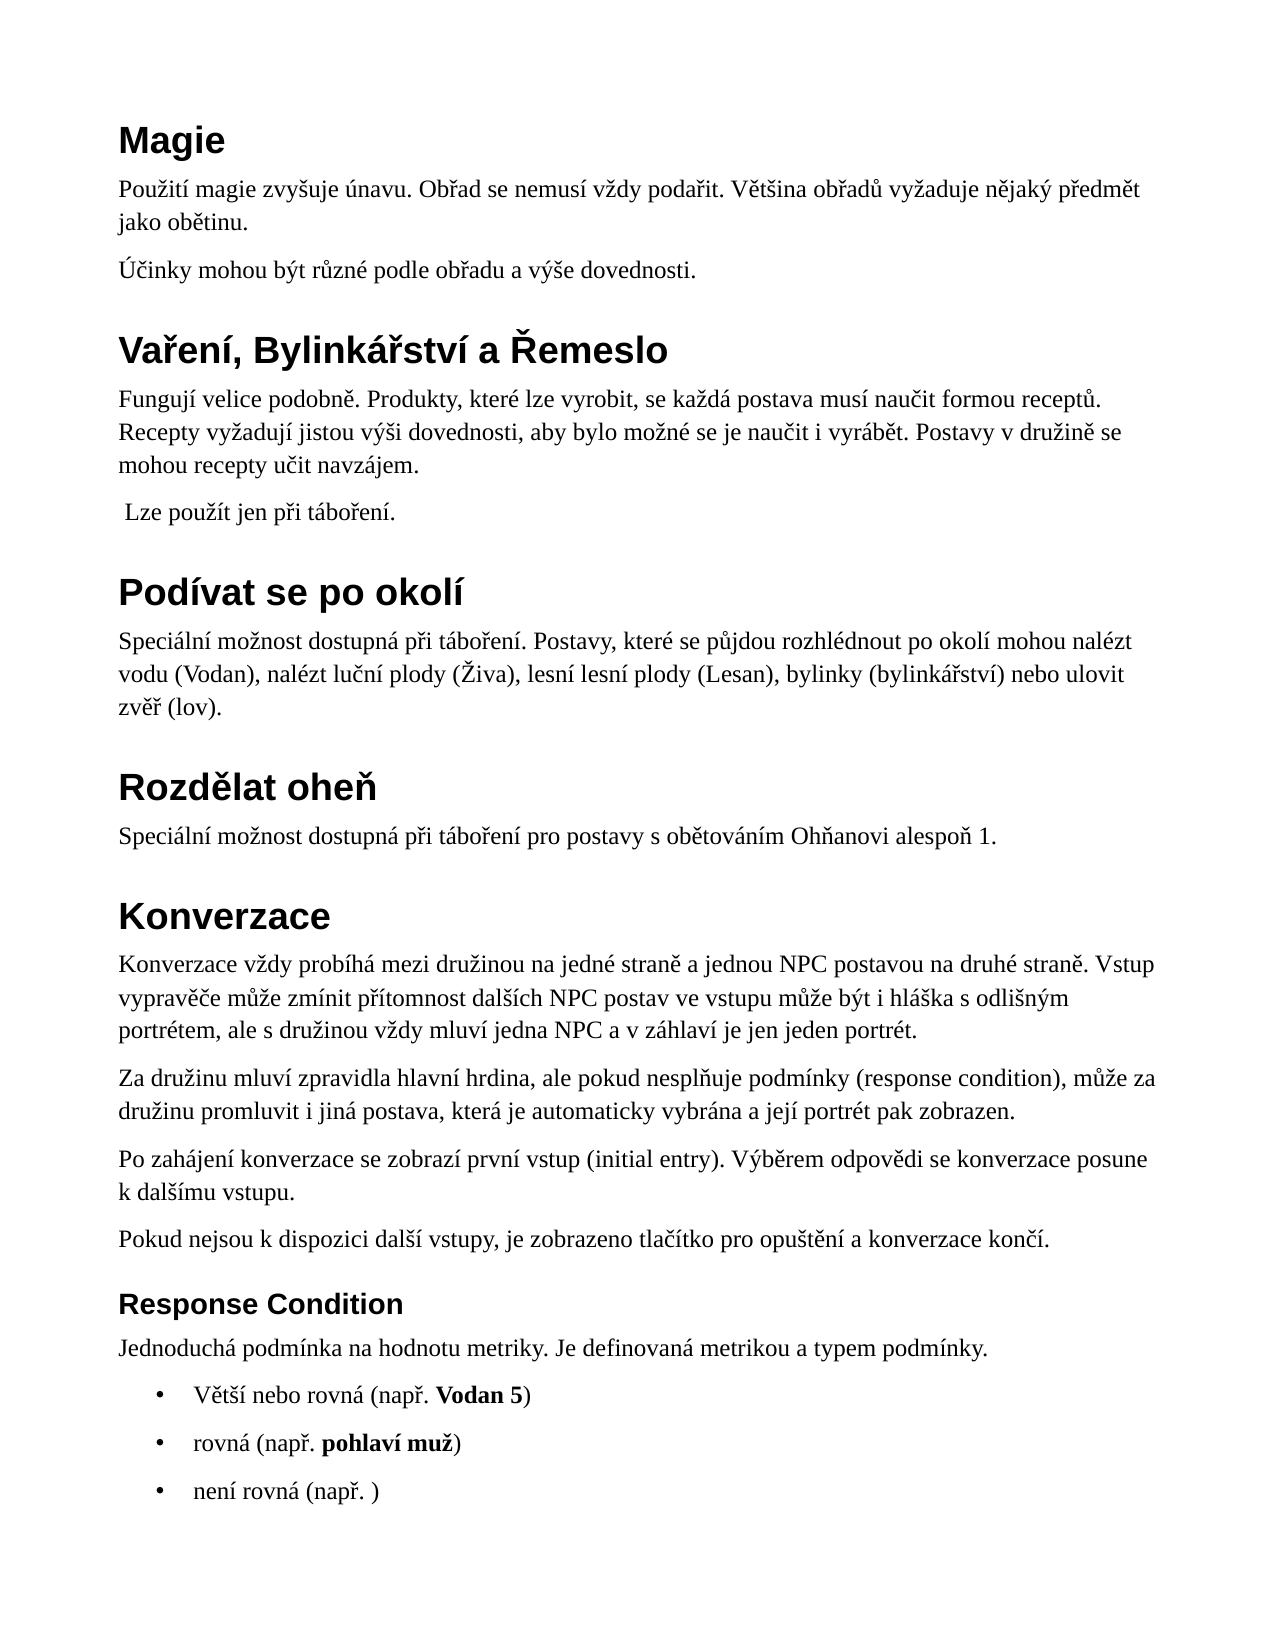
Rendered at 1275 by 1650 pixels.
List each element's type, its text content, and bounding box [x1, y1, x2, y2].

text Lze použít jen při táboření. [118, 497, 1157, 526]
text Speciální možnost dostupná při táboření. Postavy, které se půjdou rozhlédnout po okolí mohou nalézt vodu (Vodan), nalézt luční plody (Živa), lesní lesní plody (Lesan), bylinky (bylinkářství) nebo ulovit zvěř (lov). [118, 626, 1157, 721]
text Pokud nejsou k dispozici další vstupy, je zobrazeno tlačítko pro opuštění a konverzace končí. [118, 1224, 1157, 1253]
text Za družinu mluví zpravidla hlavní hrdina, ale pokud nesplňuje podmínky (response condition), může za družinu promluvit i jiná postava, která je automaticky vybrána a její portrét pak zobrazen. [118, 1063, 1157, 1125]
subtitle Podívat se po okolí [118, 570, 1157, 613]
text Použití magie zvyšuje únavu. Obřad se nemusí vždy podařit. Většina obřadů vyžaduje nějaký předmět jako obětinu. [118, 174, 1157, 236]
subtitle Vaření, Bylinkářství a Řemeslo [118, 327, 1157, 371]
text Fungují velice podobně. Produkty, které lze vyrobit, se každá postava musí naučit formou receptů. Recepty vyžadují jistou výši dovednosti, aby bylo možné se je naučit i vyrábět. Postavy v družině se mohou recepty učit navzájem. [118, 384, 1157, 478]
subtitle Rozdělat oheň [118, 765, 1157, 808]
list není rovná (např. ) [156, 1476, 1157, 1504]
subtitle Magie [118, 118, 1157, 162]
list Větší nebo rovná (např. Vodan 5) [156, 1381, 1157, 1409]
text Speciální možnost dostupná při táboření pro postavy s obětováním Ohňanovi alespoň 1. [118, 821, 1157, 849]
subtitle Response Condition [118, 1287, 1157, 1320]
list rovná (např. pohlaví muž) [156, 1428, 1157, 1457]
text Jednoduchá podmínka na hodnotu metriky. Je definovaná metrikou a typem podmínky. [118, 1333, 1157, 1362]
subtitle Konverzace [118, 893, 1157, 937]
text Účinky mohou být různé podle obřadu a výše dovednosti. [118, 255, 1157, 284]
text Po zahájení konverzace se zobrazí první vstup (initial entry). Výběrem odpovědi se konverzace posune k dalšímu vstupu. [118, 1144, 1157, 1206]
text Konverzace vždy probíhá mezi družinou na jedné straně a jednou NPC postavou na druhé straně. Vstup vypravěče může zmínit přítomnost dalších NPC postav ve vstupu může být i hláška s odlišným portrétem, ale s družinou vždy mluví jedna NPC a v záhlaví je jen jeden portrét. [118, 949, 1157, 1044]
